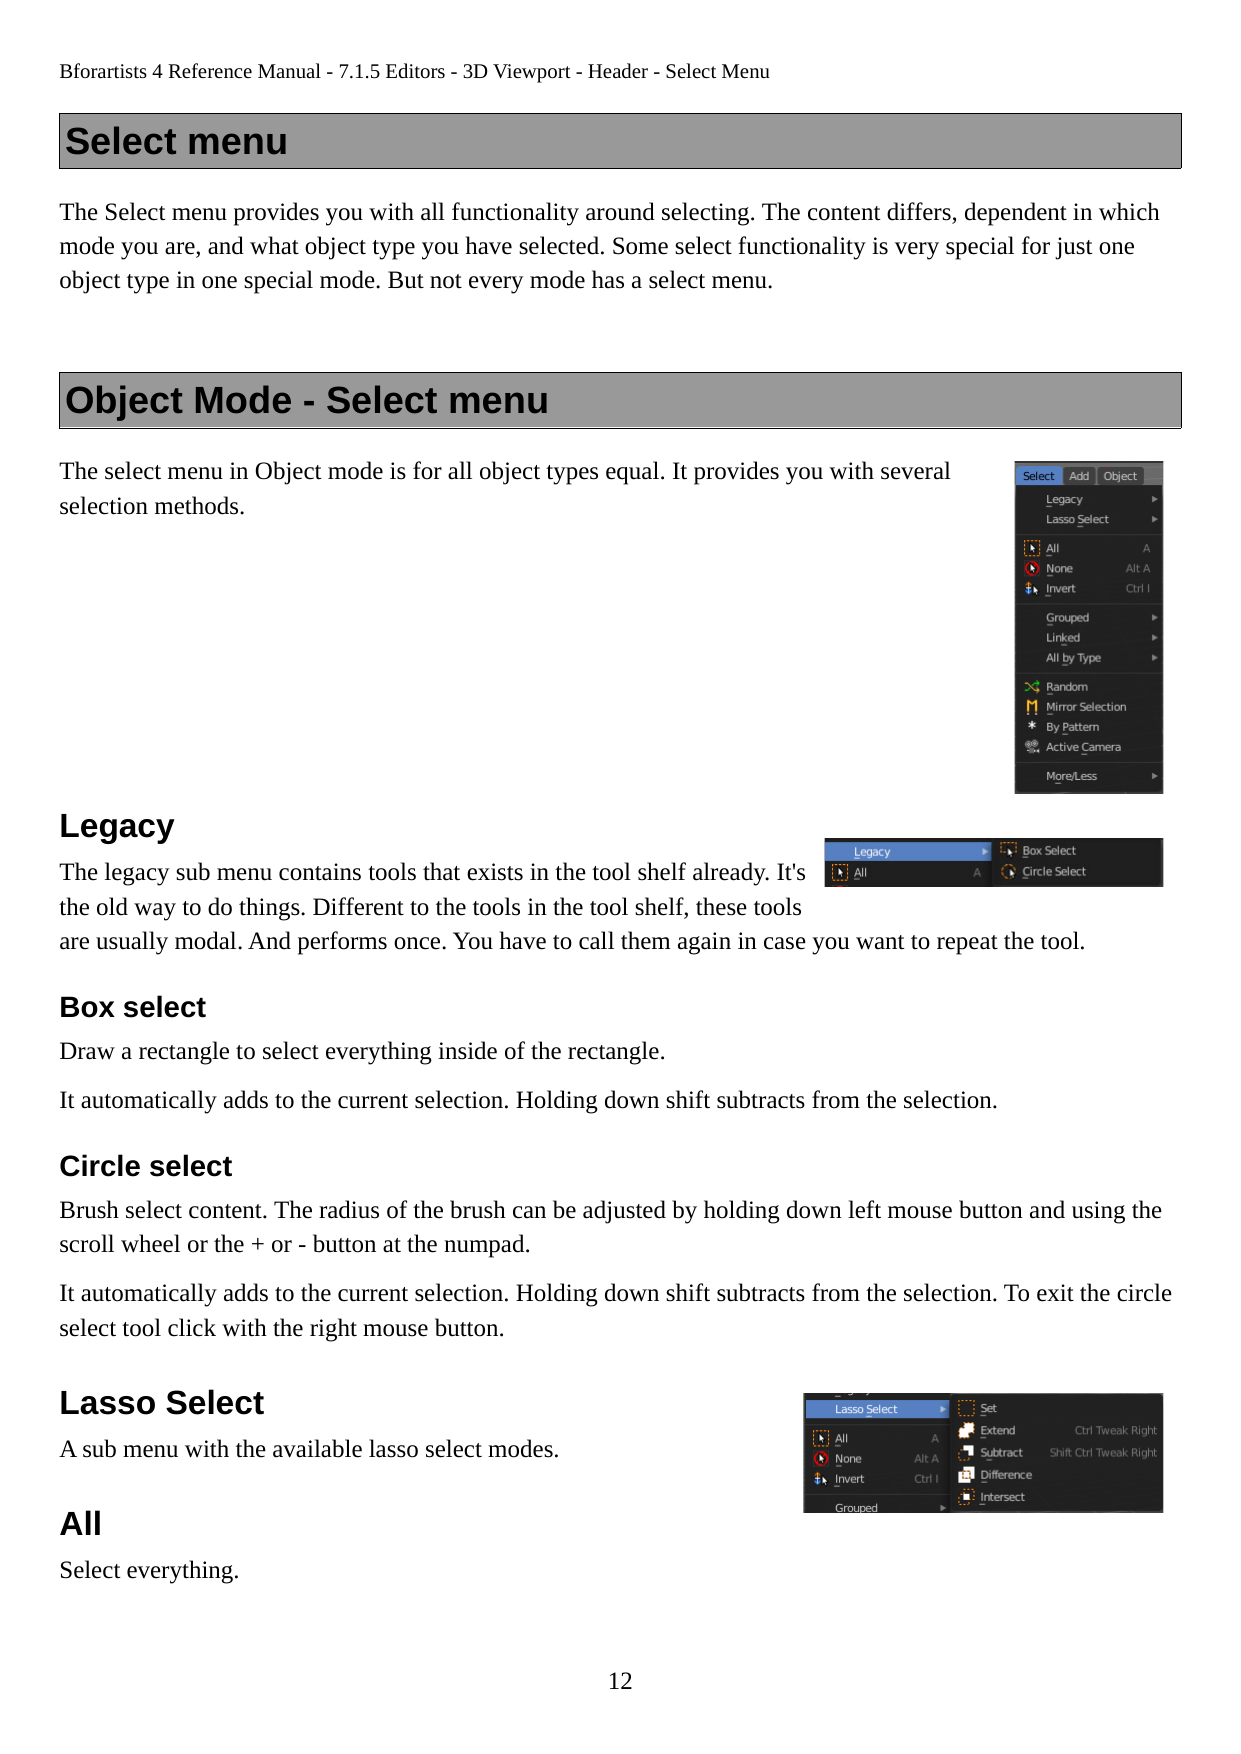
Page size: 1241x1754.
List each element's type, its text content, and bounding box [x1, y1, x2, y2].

text Draw a rectangle to select everything inside of the rectangle. [59, 1036, 1181, 1065]
picture [803, 1393, 1164, 1513]
picture [824, 838, 1164, 887]
text Select everything. [59, 1555, 1181, 1584]
text The select menu in Object mode is for all object types equal. It provides you with several selection methods. [59, 456, 1181, 519]
subtitle All [59, 1504, 1181, 1542]
text It automatically adds to the current selection. Holding down shift subtracts from the selection. To exit the circle select tool click with the right mouse button. [59, 1278, 1181, 1342]
text The legacy sub menu contains tools that exists in the tool shelf already. It's the old way to do things. Different to the tools in the tool shelf, these tools are usually modal. And performs once. You have to call them again in case you want to repeat the tool. [59, 857, 1181, 955]
subtitle Box select [59, 990, 1181, 1023]
text It automatically adds to the current selection. Holding down shift subtracts from the selection. [59, 1085, 1181, 1114]
subtitle Legacy [59, 806, 1181, 844]
text A sub menu with the available lasso select modes. [59, 1434, 803, 1463]
picture [1014, 461, 1164, 794]
text The Select menu provides you with all functionality around selecting. The content differs, dependent in which mode you are, and what object type you have selected. Some select functionality is very special for just one object type in one special mode. But not every mode has a select menu. [59, 197, 1181, 294]
table_header Select menu [60, 114, 1181, 168]
subtitle Lasso Select [59, 1383, 1181, 1421]
text Brush select content. The radius of the brush can be adjusted by holding down left mouse button and using the scroll wheel or the + or - button at the numpad. [59, 1195, 1181, 1258]
table_header Object Mode - Select menu [60, 373, 1181, 427]
subtitle Circle select [59, 1149, 1181, 1182]
